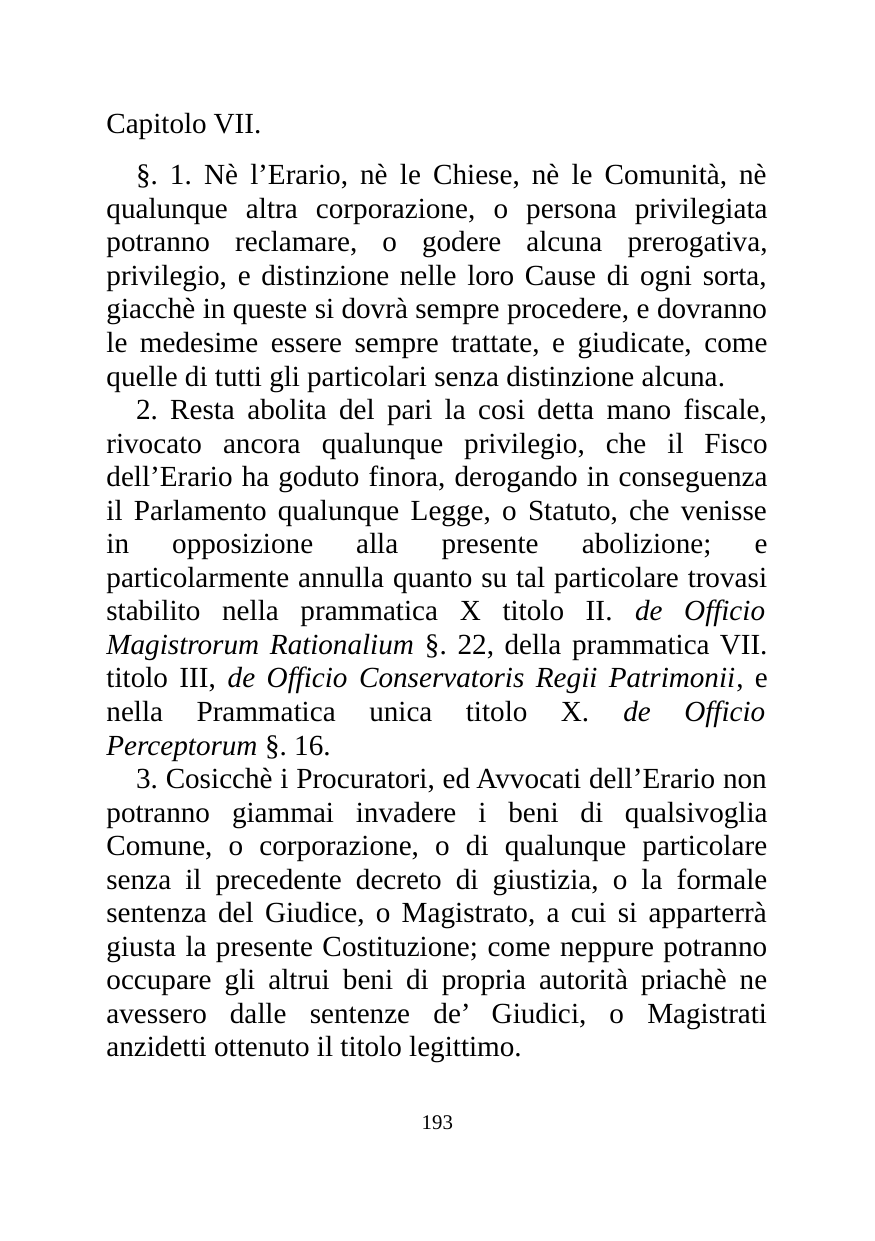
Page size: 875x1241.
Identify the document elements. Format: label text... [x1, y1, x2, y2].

text §. 1. Nè l’Erario, nè le Chiese, nè le Comunità, nè qualunque altra corporazione, o persona privilegiata potranno reclamare, o godere alcuna prerogativa, privilegio, e distinzione nelle loro Cause di ogni sorta, giacchè in queste si dovrà sempre procedere, e dovranno le medesime essere sempre trattate, e giudicate, come quelle di tutti gli particolari senza distinzione alcuna. [106, 157, 768, 392]
text 2. Resta abolita del pari la cosi detta mano fiscale, rivocato ancora qualunque privilegio, che il Fisco dell’Erario ha goduto finora, derogando in conseguenza il Parlamento qualunque Legge, o Statuto, che venisse in opposizione alla presente abolizione; e particolarmente annulla quanto su tal particolare trovasi stabilito nella prammatica X titolo II. de Officio Magistrorum Rationalium §. 22, della prammatica VII. titolo III, de Officio Conservatoris Regii Patrimonii, e nella Prammatica unica titolo X. de Officio Perceptorum §. 16. [106, 392, 768, 761]
subtitle Capitolo VII. [106, 106, 768, 140]
text 3. Cosicchè i Procuratori, ed Avvocati dell’Erario non potranno giammai invadere i beni di qualsivoglia Comune, o corporazione, o di qualunque particolare senza il precedente decreto di giustizia, o la formale sentenza del Giudice, o Magistrato, a cui si apparterrà giusta la presente Costituzione; come neppure potranno occupare gli altrui beni di propria autorità priachè ne avessero dalle sentenze de’ Giudici, o Magistrati anzidetti ottenuto il titolo legittimo. [106, 761, 768, 1063]
